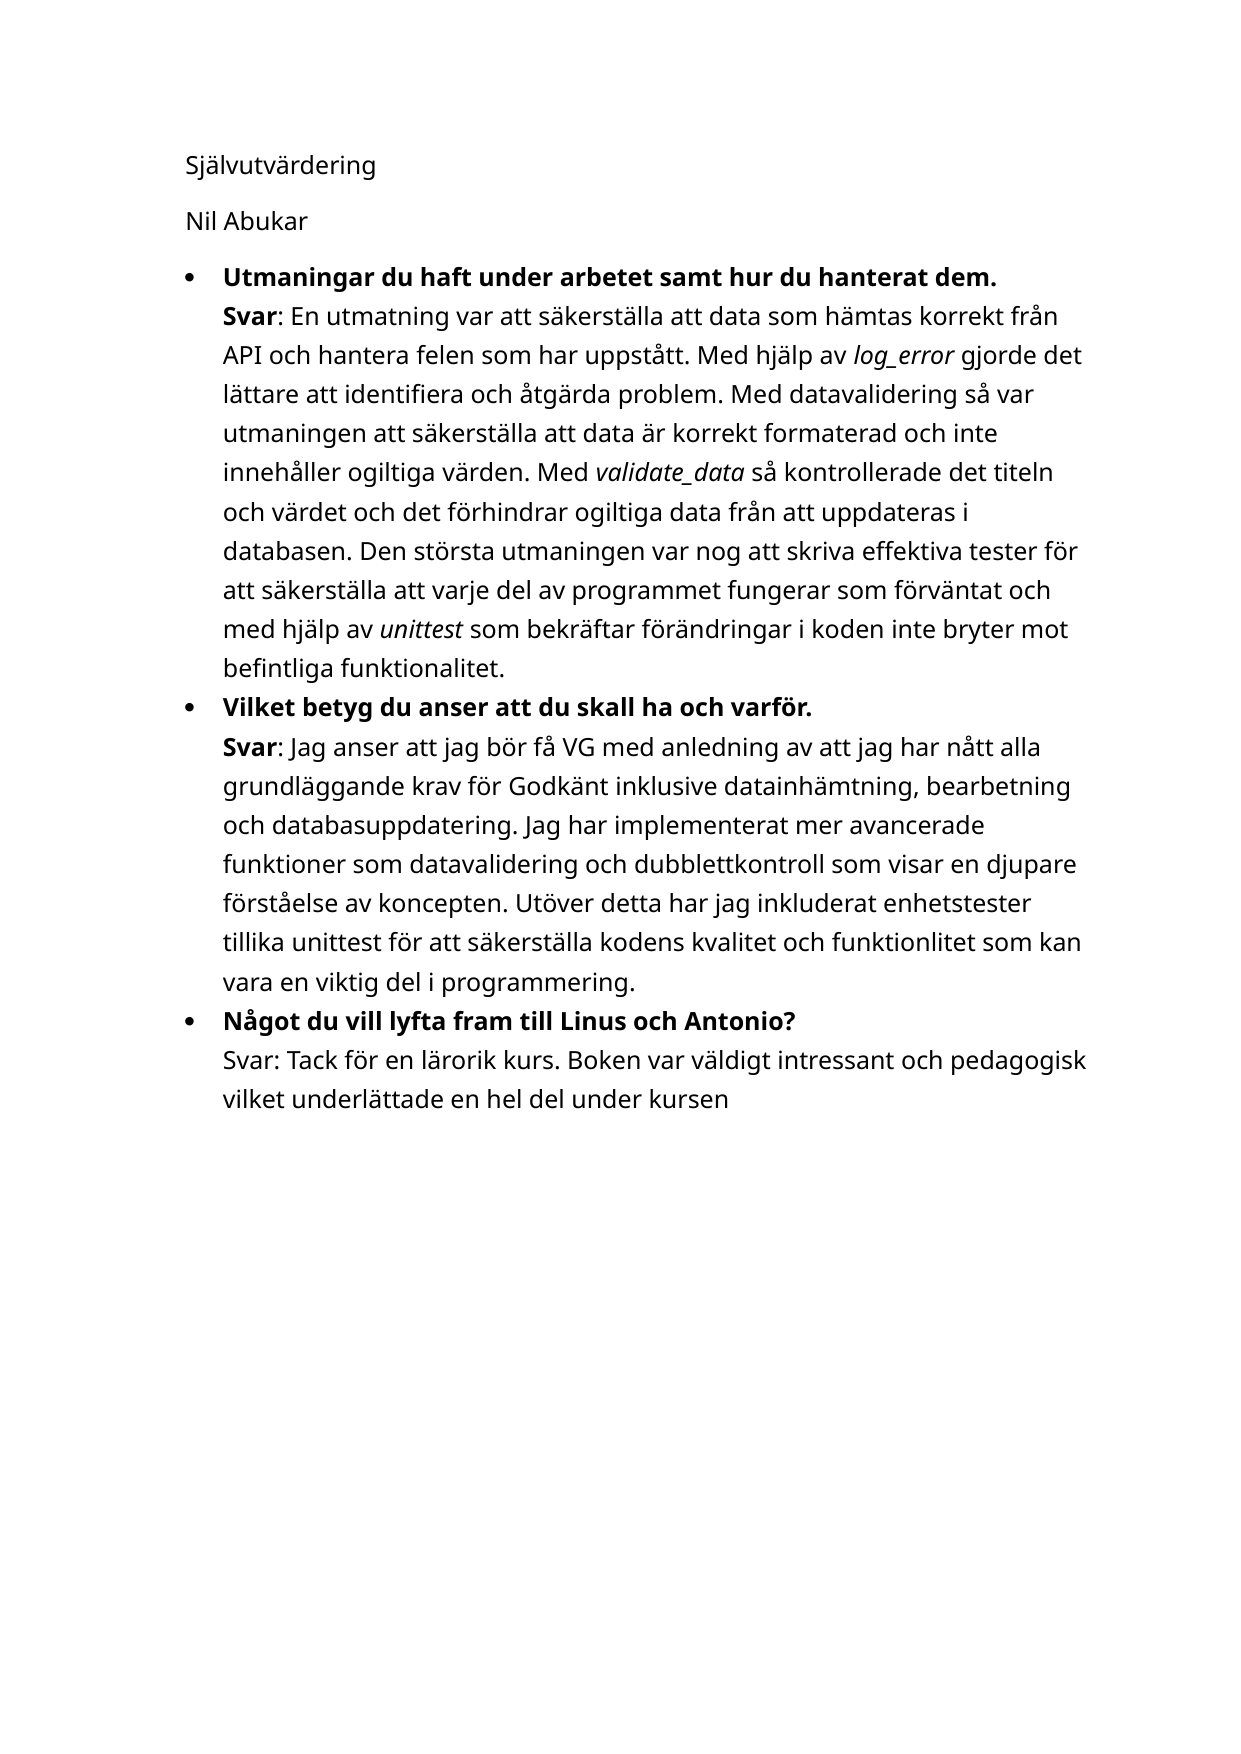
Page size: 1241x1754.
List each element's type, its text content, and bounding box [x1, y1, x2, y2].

list Utmaningar du haft under arbetet samt hur du hanterat dem. [185, 259, 1093, 293]
list Svar: En utmatning var att säkerställa att data som hämtas korrekt från API och hantera felen som har uppstått. Med hjälp av log_error gjorde det lättare att identifiera och åtgärda problem. Med datavalidering så var utmaningen att säkerställa att data är korrekt formaterad och inte innehåller ogiltiga värden. Med validate_data så kontrollerade det titeln och värdet och det förhindrar ogiltiga data från att uppdateras i databasen. Den största utmaningen var nog att skriva effektiva tester för att säkerställa att varje del av programmet fungerar som förväntat och med hjälp av unittest som bekräftar förändringar i koden inte bryter mot befintliga funktionalitet. [223, 298, 1093, 685]
list Vilket betyg du anser att du skall ha och varför. [185, 690, 1093, 724]
text Nil Abukar [185, 203, 1093, 237]
text Självutvärdering [185, 148, 1093, 182]
list Svar: Tack för en lärorik kurs. Boken var väldigt intressant och pedagogisk vilket underlättade en hel del under kursen [223, 1043, 1093, 1116]
list Svar: Jag anser att jag bör få VG med anledning av att jag har nått alla grundläggande krav för Godkänt inklusive datainhämtning, bearbetning och databasuppdatering. Jag har implementerat mer avancerade funktioner som datavalidering och dubblettkontroll som visar en djupare förståelse av koncepten. Utöver detta har jag inkluderat enhetstester tillika unittest för att säkerställa kodens kvalitet och funktionlitet som kan vara en viktig del i programmering. [223, 729, 1093, 998]
list Något du vill lyfta fram till Linus och Antonio? [185, 1003, 1093, 1037]
